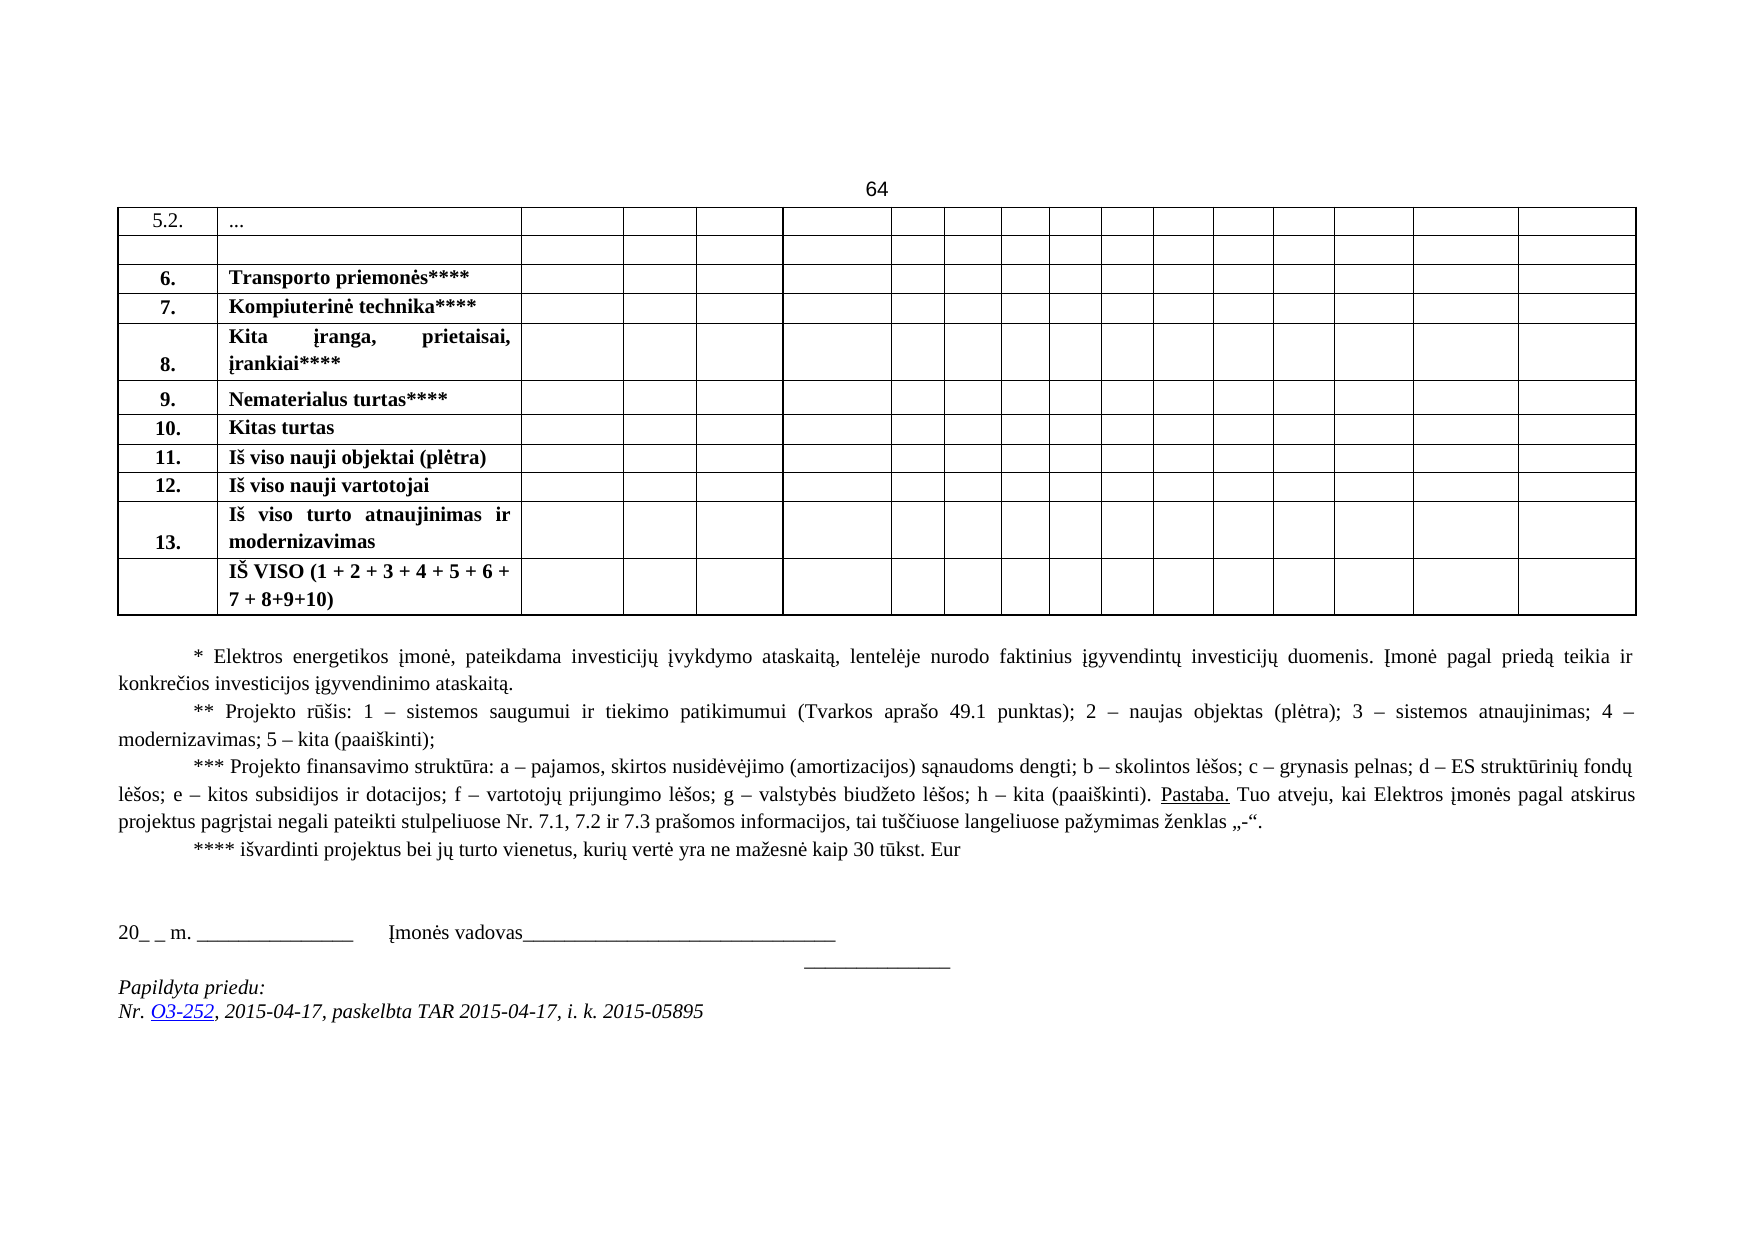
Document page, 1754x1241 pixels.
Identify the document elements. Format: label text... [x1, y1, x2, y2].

table_cell [1519, 381, 1635, 414]
table_cell [1050, 208, 1101, 235]
table_cell [892, 208, 944, 235]
table_cell [1414, 445, 1518, 472]
table_cell [892, 445, 944, 472]
table_cell ... [218, 208, 521, 235]
table_cell [624, 445, 696, 472]
table_cell [1214, 473, 1273, 501]
table_cell [1102, 445, 1153, 472]
table_cell 9. [119, 381, 217, 414]
table_cell [1050, 294, 1101, 323]
table_cell [945, 236, 1001, 264]
table_cell [1002, 381, 1049, 414]
table_cell [1002, 473, 1049, 501]
table_cell [892, 559, 944, 614]
table_cell [624, 559, 696, 614]
table_cell [697, 208, 782, 235]
table_cell IŠ VISO (1 + 2 + 3 + 4 + 5 + 6 + 7 + 8+9+10) [218, 559, 521, 614]
text * Elektros energetikos įmonė, pateikdama investicijų įvykdymo ataskaitą, lentelėje nurodo faktinius įgyvendintų investicijų duomenis. Įmonė pagal priedą teikia ir konkrečios investicijos įgyvendinimo ataskaitą. [118, 644, 1636, 695]
table_cell [1050, 236, 1101, 264]
table_cell [784, 324, 891, 380]
table_cell [1414, 208, 1518, 235]
table_cell Kompiuterinė technika**** [218, 294, 521, 323]
table_cell [522, 415, 623, 443]
table_cell [1050, 415, 1101, 443]
table_cell [1335, 294, 1413, 323]
table_cell [1154, 324, 1213, 380]
table_cell [1002, 559, 1049, 614]
table_cell [1214, 381, 1273, 414]
table_cell [1102, 208, 1153, 235]
table_cell [1414, 381, 1518, 414]
table_cell [784, 236, 891, 264]
table_cell [1002, 294, 1049, 323]
table_cell [945, 502, 1001, 558]
table_cell [1214, 445, 1273, 472]
table_cell [1274, 208, 1334, 235]
table_cell [1519, 445, 1635, 472]
table_cell [1050, 381, 1101, 414]
table_cell [945, 265, 1001, 293]
table_cell [892, 294, 944, 323]
table_cell [624, 208, 696, 235]
table_cell [784, 473, 891, 501]
table_cell [1154, 381, 1213, 414]
text ______________ [118, 947, 1636, 971]
table_cell [1274, 415, 1334, 443]
table_cell [784, 502, 891, 558]
table_cell [892, 502, 944, 558]
table_cell [1414, 324, 1518, 380]
table_cell [697, 559, 782, 614]
table_cell [784, 294, 891, 323]
table_cell [697, 265, 782, 293]
table_cell [522, 208, 623, 235]
table_cell [1414, 265, 1518, 293]
table_cell [1102, 236, 1153, 264]
table_cell [522, 381, 623, 414]
table_cell [784, 381, 891, 414]
table_cell [784, 445, 891, 472]
table_cell [697, 415, 782, 443]
table_cell [1154, 445, 1213, 472]
table_cell [1274, 236, 1334, 264]
table_cell 6. [119, 265, 217, 293]
table_cell [892, 236, 944, 264]
table_cell [1335, 473, 1413, 501]
table_cell [1050, 324, 1101, 380]
table_cell [1154, 294, 1213, 323]
table_cell [945, 324, 1001, 380]
table_cell [1274, 502, 1334, 558]
table_cell 13. [119, 502, 217, 558]
table_cell [1002, 324, 1049, 380]
table_cell [1102, 415, 1153, 443]
table_cell [1214, 265, 1273, 293]
table_cell [697, 502, 782, 558]
table_cell [697, 381, 782, 414]
table_cell [697, 445, 782, 472]
table_cell [624, 502, 696, 558]
table_cell 8. [119, 324, 217, 380]
table_cell [1214, 208, 1273, 235]
table_cell [892, 381, 944, 414]
text Nr. O3-252, 2015-04-17, paskelbta TAR 2015-04-17, i. k. 2015-05895 [118, 999, 1636, 1023]
table_cell [1519, 415, 1635, 443]
table_cell [1335, 236, 1413, 264]
table_cell [1519, 294, 1635, 323]
table_cell [1050, 445, 1101, 472]
table_cell [1002, 265, 1049, 293]
table_cell [1214, 294, 1273, 323]
table_cell [892, 473, 944, 501]
table_cell [218, 236, 521, 264]
table_cell [624, 324, 696, 380]
table_cell [522, 236, 623, 264]
table_cell [1414, 559, 1518, 614]
table_cell [624, 236, 696, 264]
table_cell [1214, 324, 1273, 380]
table_cell [1214, 415, 1273, 443]
table_cell [1519, 265, 1635, 293]
table_cell [945, 473, 1001, 501]
table_cell [624, 265, 696, 293]
table_cell [1519, 208, 1635, 235]
table_cell [1335, 208, 1413, 235]
table_cell [522, 324, 623, 380]
table_cell 10. [119, 415, 217, 443]
table_cell [1335, 324, 1413, 380]
table_cell Nematerialus turtas**** [218, 381, 521, 414]
table_cell [1519, 236, 1635, 264]
table_cell [784, 208, 891, 235]
table_cell [697, 324, 782, 380]
table_cell 5.2. [119, 208, 217, 235]
table_cell [1519, 473, 1635, 501]
table_cell [1519, 559, 1635, 614]
table_cell [1274, 265, 1334, 293]
table_cell [1102, 324, 1153, 380]
table_cell [1002, 415, 1049, 443]
table_cell [697, 473, 782, 501]
table_cell [1414, 415, 1518, 443]
table_cell [1050, 502, 1101, 558]
table_cell Iš viso nauji vartotojai [218, 473, 521, 501]
table_cell [1274, 294, 1334, 323]
table_cell [624, 381, 696, 414]
table_cell [1102, 559, 1153, 614]
table_cell [522, 445, 623, 472]
table_cell Iš viso turto atnaujinimas ir modernizavimas [218, 502, 521, 558]
text **** išvardinti projektus bei jų turto vienetus, kurių vertė yra ne mažesnė kaip 30 tūkst. Eur [118, 837, 1636, 861]
table_cell [1274, 473, 1334, 501]
table_cell [1154, 502, 1213, 558]
table_cell Kita įranga, prietaisai, įrankiai**** [218, 324, 521, 380]
table_cell [1102, 265, 1153, 293]
table_cell [522, 559, 623, 614]
table_cell [1154, 559, 1213, 614]
table_cell [624, 415, 696, 443]
table_cell [1414, 502, 1518, 558]
table_cell [784, 415, 891, 443]
table_cell [1414, 473, 1518, 501]
table_cell [1214, 559, 1273, 614]
text 20_ _ m. _______________ Įmonės vadovas______________________________ [118, 892, 1636, 944]
table_cell [1002, 445, 1049, 472]
table_cell 12. [119, 473, 217, 501]
table_cell [945, 415, 1001, 443]
table_cell [522, 294, 623, 323]
table_cell [1335, 445, 1413, 472]
table_cell [1050, 559, 1101, 614]
table_cell [1050, 265, 1101, 293]
table_cell [1002, 502, 1049, 558]
table_cell [1274, 381, 1334, 414]
table_cell [945, 559, 1001, 614]
table_cell [784, 265, 891, 293]
table_cell [1154, 415, 1213, 443]
table_cell [945, 208, 1001, 235]
table_cell [697, 294, 782, 323]
table_cell [892, 265, 944, 293]
table_cell [1102, 502, 1153, 558]
table_cell [119, 236, 217, 264]
table_cell [892, 415, 944, 443]
table_cell [697, 236, 782, 264]
table_cell [1154, 265, 1213, 293]
table_cell [1102, 381, 1153, 414]
table_cell [624, 473, 696, 501]
table_cell [1519, 324, 1635, 380]
table_cell [892, 324, 944, 380]
table_cell Transporto priemonės**** [218, 265, 521, 293]
table_cell [1335, 559, 1413, 614]
table_cell [119, 559, 217, 614]
table_cell [522, 502, 623, 558]
table_cell [1335, 415, 1413, 443]
table_cell [1214, 502, 1273, 558]
table_cell 11. [119, 445, 217, 472]
table_cell [522, 265, 623, 293]
table_cell [945, 294, 1001, 323]
table_cell Kitas turtas [218, 415, 521, 443]
table_cell [1214, 236, 1273, 264]
table_cell [1335, 265, 1413, 293]
table_cell Iš viso nauji objektai (plėtra) [218, 445, 521, 472]
table_cell [945, 445, 1001, 472]
text ** Projekto rūšis: 1 – sistemos saugumui ir tiekimo patikimumui (Tvarkos aprašo 49.1 punktas); 2 – naujas objektas (plėtra); 3 – sistemos atnaujinimas; 4 – modernizavimas; 5 – kita (paaiškinti); [118, 699, 1636, 751]
table_cell [1414, 294, 1518, 323]
table_cell [945, 381, 1001, 414]
table_cell 7. [119, 294, 217, 323]
table_cell [1002, 236, 1049, 264]
table_cell [1002, 208, 1049, 235]
table_cell [1102, 473, 1153, 501]
table_cell [624, 294, 696, 323]
table_cell [1274, 324, 1334, 380]
table_cell [1154, 473, 1213, 501]
table_cell [1154, 208, 1213, 235]
table_cell [1335, 502, 1413, 558]
table_cell [1274, 445, 1334, 472]
text Papildyta priedu: [118, 975, 1636, 999]
table_cell [1274, 559, 1334, 614]
text *** Projekto finansavimo struktūra: a – pajamos, skirtos nusidėvėjimo (amortizacijos) sąnaudoms dengti; b – skolintos lėšos; c – grynasis pelnas; d – ES struktūrinių fondų lėšos; e – kitos subsidijos ir dotacijos; f – vartotojų prijungimo lėšos; g – valstybės biudžeto lėšos; h – kita (paaiškinti). Pastaba. Tuo atveju, kai Elektros įmonės pagal atskirus projektus pagrįstai negali pateikti stulpeliuose Nr. 7.1, 7.2 ir 7.3 prašomos informacijos, tai tuščiuose langeliuose pažymimas ženklas „-“. [118, 754, 1636, 833]
table_cell [522, 473, 623, 501]
table_cell [1154, 236, 1213, 264]
table_cell [1414, 236, 1518, 264]
table_cell [1050, 473, 1101, 501]
table_cell [1102, 294, 1153, 323]
table_cell [784, 559, 891, 614]
table_cell [1519, 502, 1635, 558]
table_cell [1335, 381, 1413, 414]
